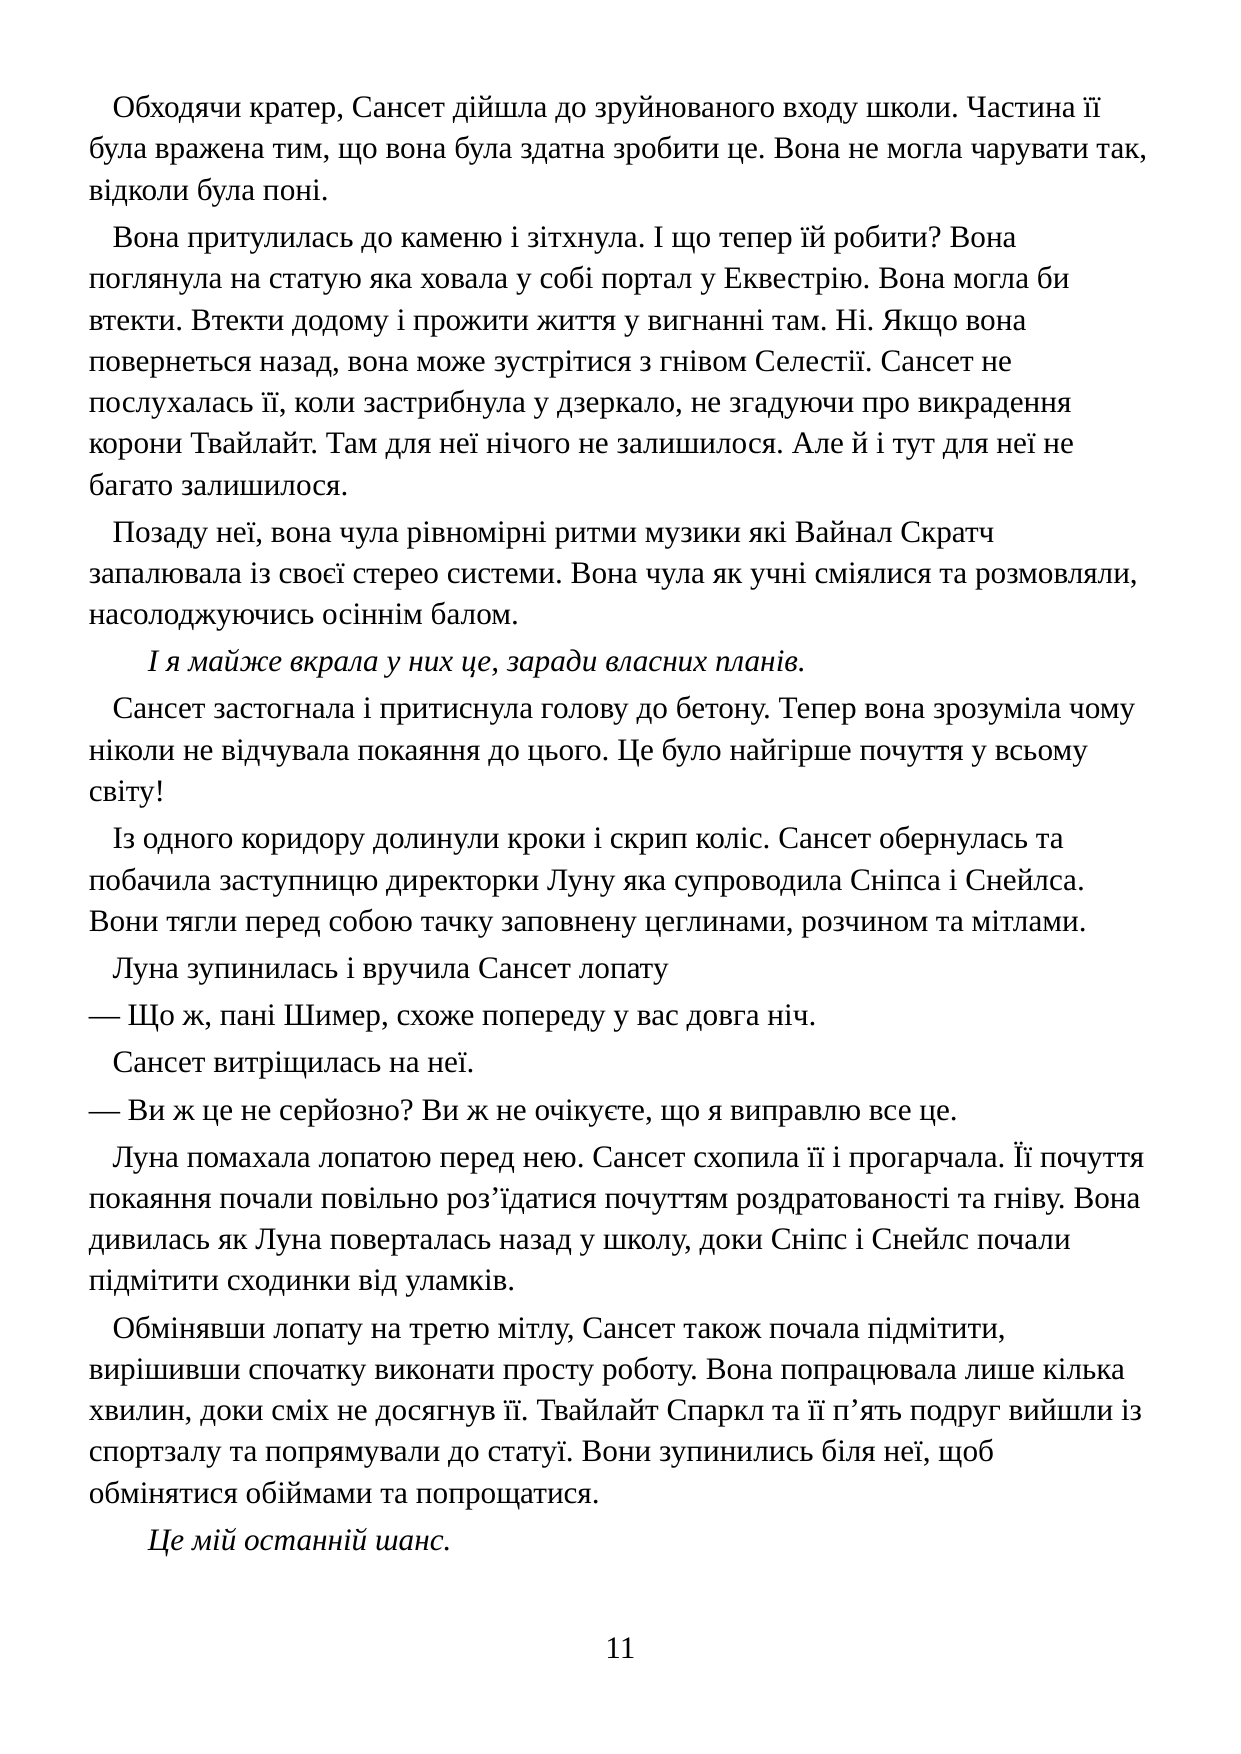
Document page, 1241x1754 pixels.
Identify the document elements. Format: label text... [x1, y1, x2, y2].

text Луна помахала лопатою перед нею. Сансет схопила її і прогарчала. Її почуття покаяння почали повільно роз’їдатися почуттям роздратованості та гніву. Вона дивилась як Луна поверталась назад у школу, доки Сніпс і Снейлс почали підмітити сходинки від уламків. [88, 1138, 1152, 1298]
text Вона притулилась до каменю і зітхнула. І що тепер їй робити? Вона поглянула на статую яка ховала у собі портал у Еквестрію. Вона могла би втекти. Втекти додому і прожити життя у вигнанні там. Ні. Якщо вона повернеться назад, вона може зустрітися з гнівом Селестії. Сансет не послухалась її, коли застрибнула у дзеркало, не згадуючи про викрадення корони Твайлайт. Там для неї нічого не залишилося. Але й і тут для неї не багато залишилося. [88, 218, 1152, 502]
text Із одного коридору долинули кроки і скрип коліс. Сансет обернулась та побачила заступницю директорки Луну яка супроводила Сніпса і Снейлса. Вони тягли перед собою тачку заповнену цеглинами, розчином та мітлами. [88, 819, 1152, 938]
text Луна зупинилась і вручила Сансет лопату [88, 949, 1152, 985]
text І я майже вкрала у них це, заради власних планів. [88, 643, 1152, 678]
text Обмінявши лопату на третю мітлу, Сансет також почала підмітити, вирішивши спочатку виконати просту роботу. Вона попрацювала лише кілька хвилин, доки сміх не досягнув її. Твайлайт Спаркл та її п’ять подруг вийшли із спортзалу та попрямували до статуї. Вони зупинились біля неї, щоб обмінятися обіймами та попрощатися. [88, 1309, 1152, 1510]
text Сансет застогнала і притиснула голову до бетону. Тепер вона зрозуміла чому ніколи не відчувала покаяння до цього. Це було найгірше почуття у всьому світу! [88, 690, 1152, 808]
text Позаду неї, вона чула рівномірні ритми музики які Вайнал Скратч запалювала із своєї стерео системи. Вона чула як учні сміялися та розмовляли, насолоджуючись осіннім балом. [88, 513, 1152, 631]
text — Що ж, пані Шимер, схоже попереду у вас довга ніч. [88, 996, 1152, 1032]
text Це мій останній шанс. [88, 1521, 1152, 1557]
text Сансет витріщилась на неї. [88, 1043, 1152, 1079]
text Обходячи кратер, Сансет дійшла до зруйнованого входу школи. Частина її була вражена тим, що вона була здатна зробити це. Вона не могла чарувати так, відколи була поні. [88, 88, 1152, 207]
text — Ви ж це не серйозно? Ви ж не очікуєте, що я виправлю все це. [88, 1091, 1152, 1127]
